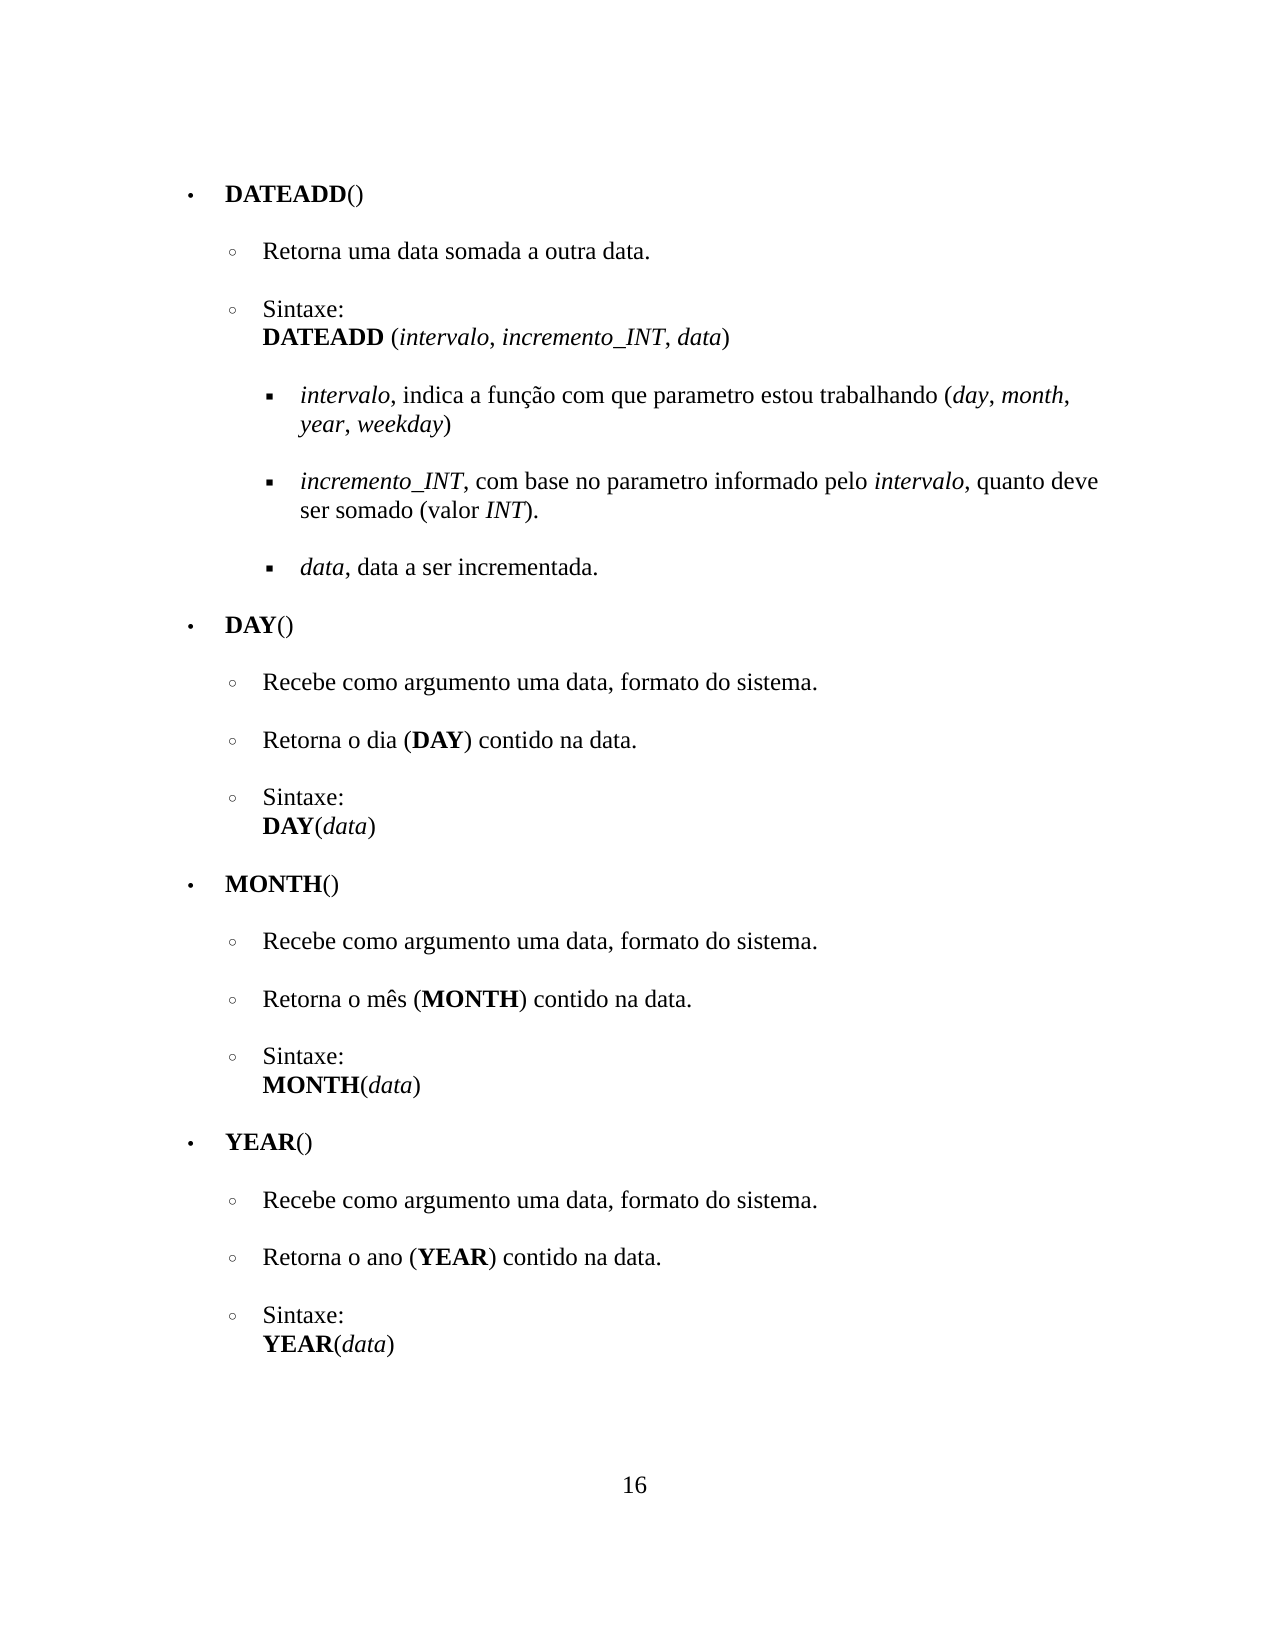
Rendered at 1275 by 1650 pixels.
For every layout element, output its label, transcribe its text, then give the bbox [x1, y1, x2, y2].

list Retorna uma data somada a outra data. [225, 236, 1125, 294]
list data, data a ser incrementada. [262, 552, 1125, 610]
list intervalo, indica a função com que parametro estou trabalhando (day, month, year, weekday) [262, 380, 1125, 466]
list Sintaxe: DAY(data) [225, 782, 1125, 869]
list MONTH() [187, 869, 1125, 926]
list Recebe como argumento uma data, formato do sistema. [225, 926, 1125, 984]
list Sintaxe: YEAR(data) [225, 1300, 1125, 1386]
list YEAR() [187, 1127, 1125, 1185]
list Retorna o dia (DAY) contido na data. [225, 725, 1125, 782]
list DAY() [187, 610, 1125, 667]
list Retorna o ano (YEAR) contido na data. [225, 1242, 1125, 1300]
list DATEADD() [187, 179, 1125, 236]
list Recebe como argumento uma data, formato do sistema. [225, 667, 1125, 725]
list Recebe como argumento uma data, formato do sistema. [225, 1185, 1125, 1242]
list Retorna o mês (MONTH) contido na data. [225, 984, 1125, 1041]
list incremento_INT, com base no parametro informado pelo intervalo, quanto deve ser somado (valor INT). [262, 466, 1125, 552]
list Sintaxe: DATEADD (intervalo, incremento_INT, data) [225, 294, 1125, 380]
list [262, 150, 1125, 179]
list Sintaxe: MONTH(data) [225, 1041, 1125, 1127]
